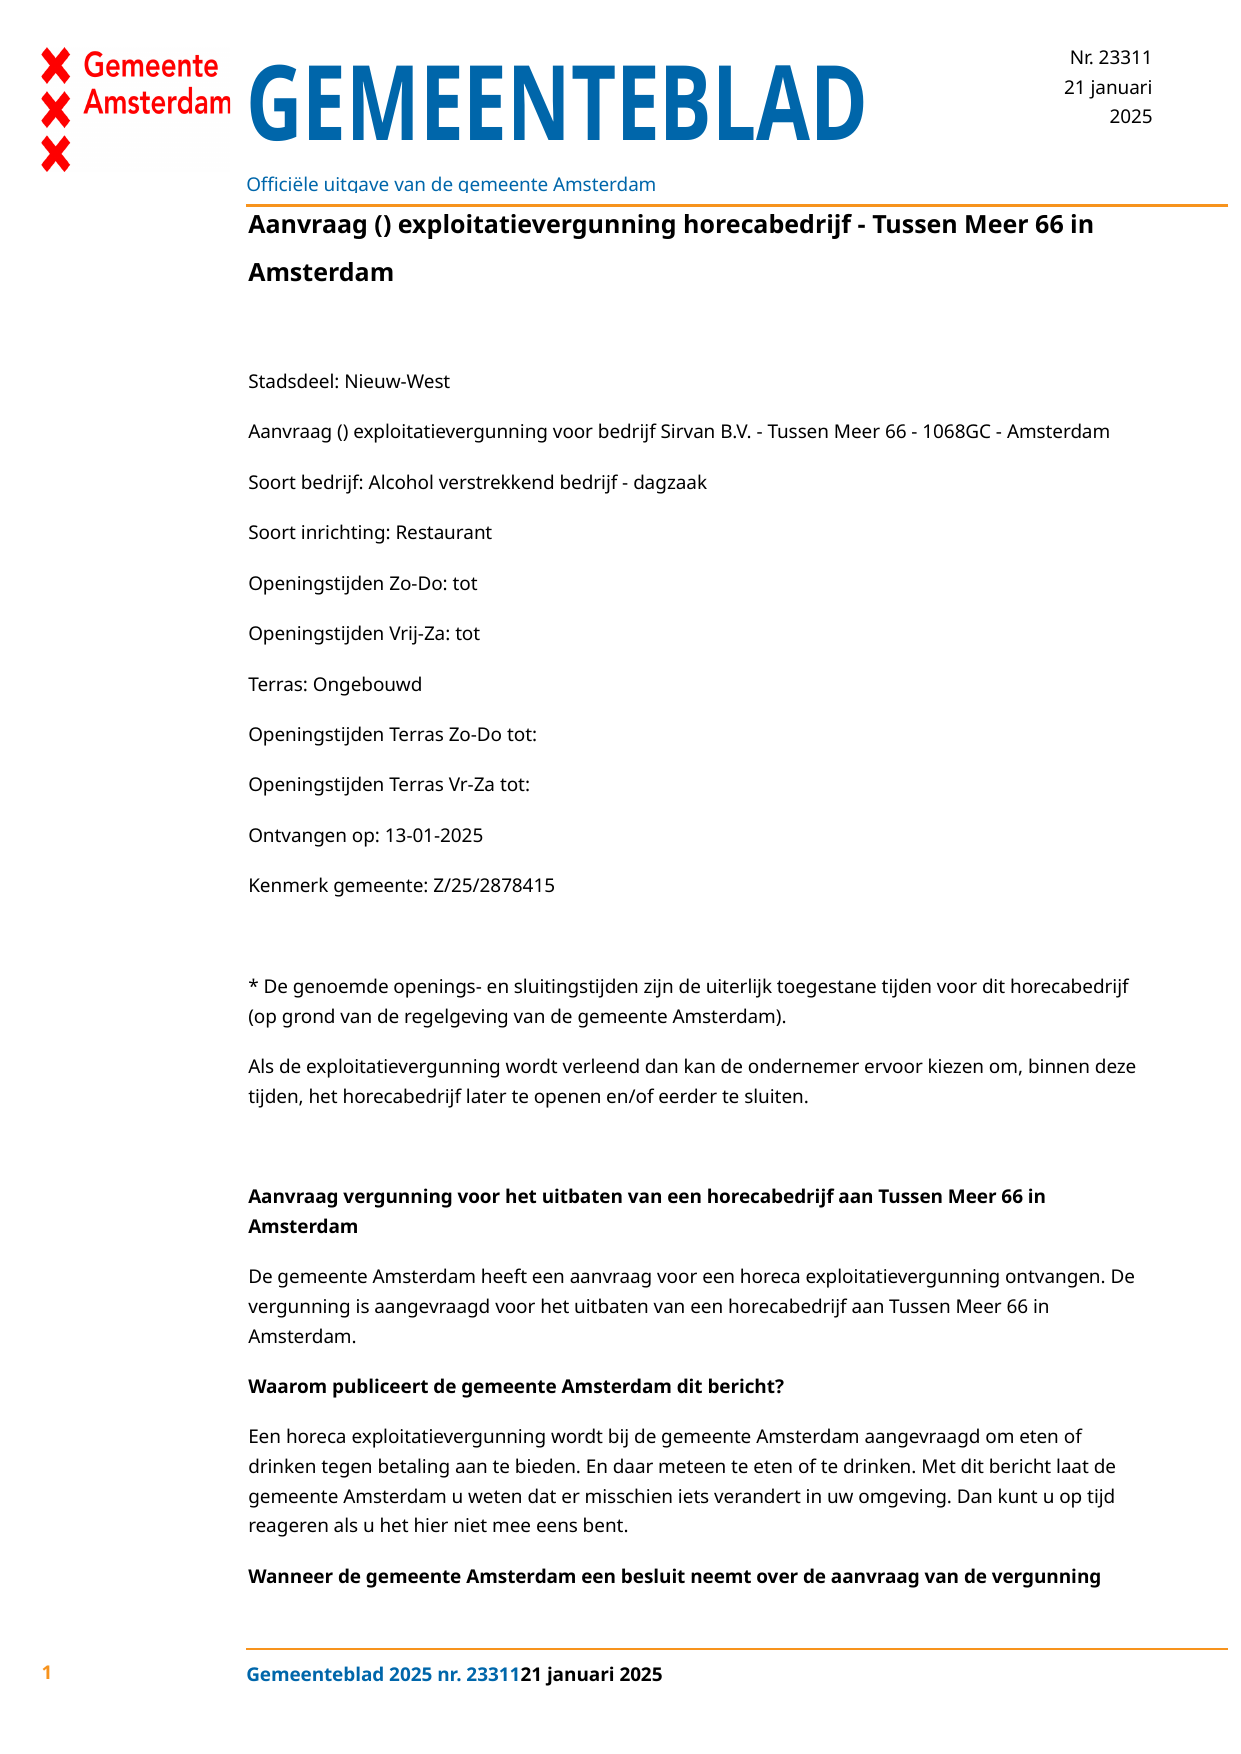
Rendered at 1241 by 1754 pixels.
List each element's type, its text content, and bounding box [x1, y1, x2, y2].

text Aanvraag () exploitatievergunning horecabedrijf - Tussen Meer 66 in Amsterdam [248, 207, 1152, 288]
text Soort inrichting: Restaurant [248, 519, 1152, 545]
text Wanneer de gemeente Amsterdam een besluit neemt over de aanvraag van de vergunning [248, 1563, 1152, 1589]
text Aanvraag vergunning voor het uitbaten van een horecabedrijf aan Tussen Meer 66 in Amsterdam [248, 1184, 1152, 1239]
text * De genoemde openings- en sluitingstijden zijn de uiterlijk toegestane tijden voor dit horecabedrijf (op grond van de regelgeving van de gemeente Amsterdam). [248, 973, 1152, 1029]
text Aanvraag () exploitatievergunning voor bedrijf Sirvan B.V. - Tussen Meer 66 - 1068GC - Amsterdam [248, 419, 1152, 444]
picture [41, 47, 231, 172]
text Ontvangen op: 13-01-2025 [248, 822, 1152, 848]
text Openingstijden Zo-Do: tot [248, 570, 1152, 596]
text Een horeca exploitatievergunning wordt bij de gemeente Amsterdam aangevraagd om eten of drinken tegen betaling aan te bieden. En daar meteen te eten of te drinken. Met dit bericht laat de gemeente Amsterdam u weten dat er misschien iets verandert in uw omgeving. Dan kunt u op tijd reageren als u het hier niet mee eens bent. [248, 1424, 1152, 1538]
text De gemeente Amsterdam heeft een aanvraag voor een horeca exploitatievergunning ontvangen. De vergunning is aangevraagd voor het uitbaten van een horecabedrijf aan Tussen Meer 66 in Amsterdam. [248, 1264, 1152, 1349]
text Waarom publiceert de gemeente Amsterdam dit bericht? [248, 1373, 1152, 1399]
text Openingstijden Terras Vr-Za tot: [248, 772, 1152, 797]
text Openingstijden Vrij-Za: tot [248, 620, 1152, 646]
text Openingstijden Terras Zo-Do tot: [248, 721, 1152, 747]
text Terras: Ongebouwd [248, 671, 1152, 697]
text Stadsdeel: Nieuw-West [248, 368, 1152, 394]
text Soort bedrijf: Alcohol verstrekkend bedrijf - dagzaak [248, 469, 1152, 495]
text Kenmerk gemeente: Z/25/2878415 [248, 872, 1152, 898]
text Als de exploitatievergunning wordt verleend dan kan de ondernemer ervoor kiezen om, binnen deze tijden, het horecabedrijf later te openen en/of eerder te sluiten. [248, 1053, 1152, 1109]
